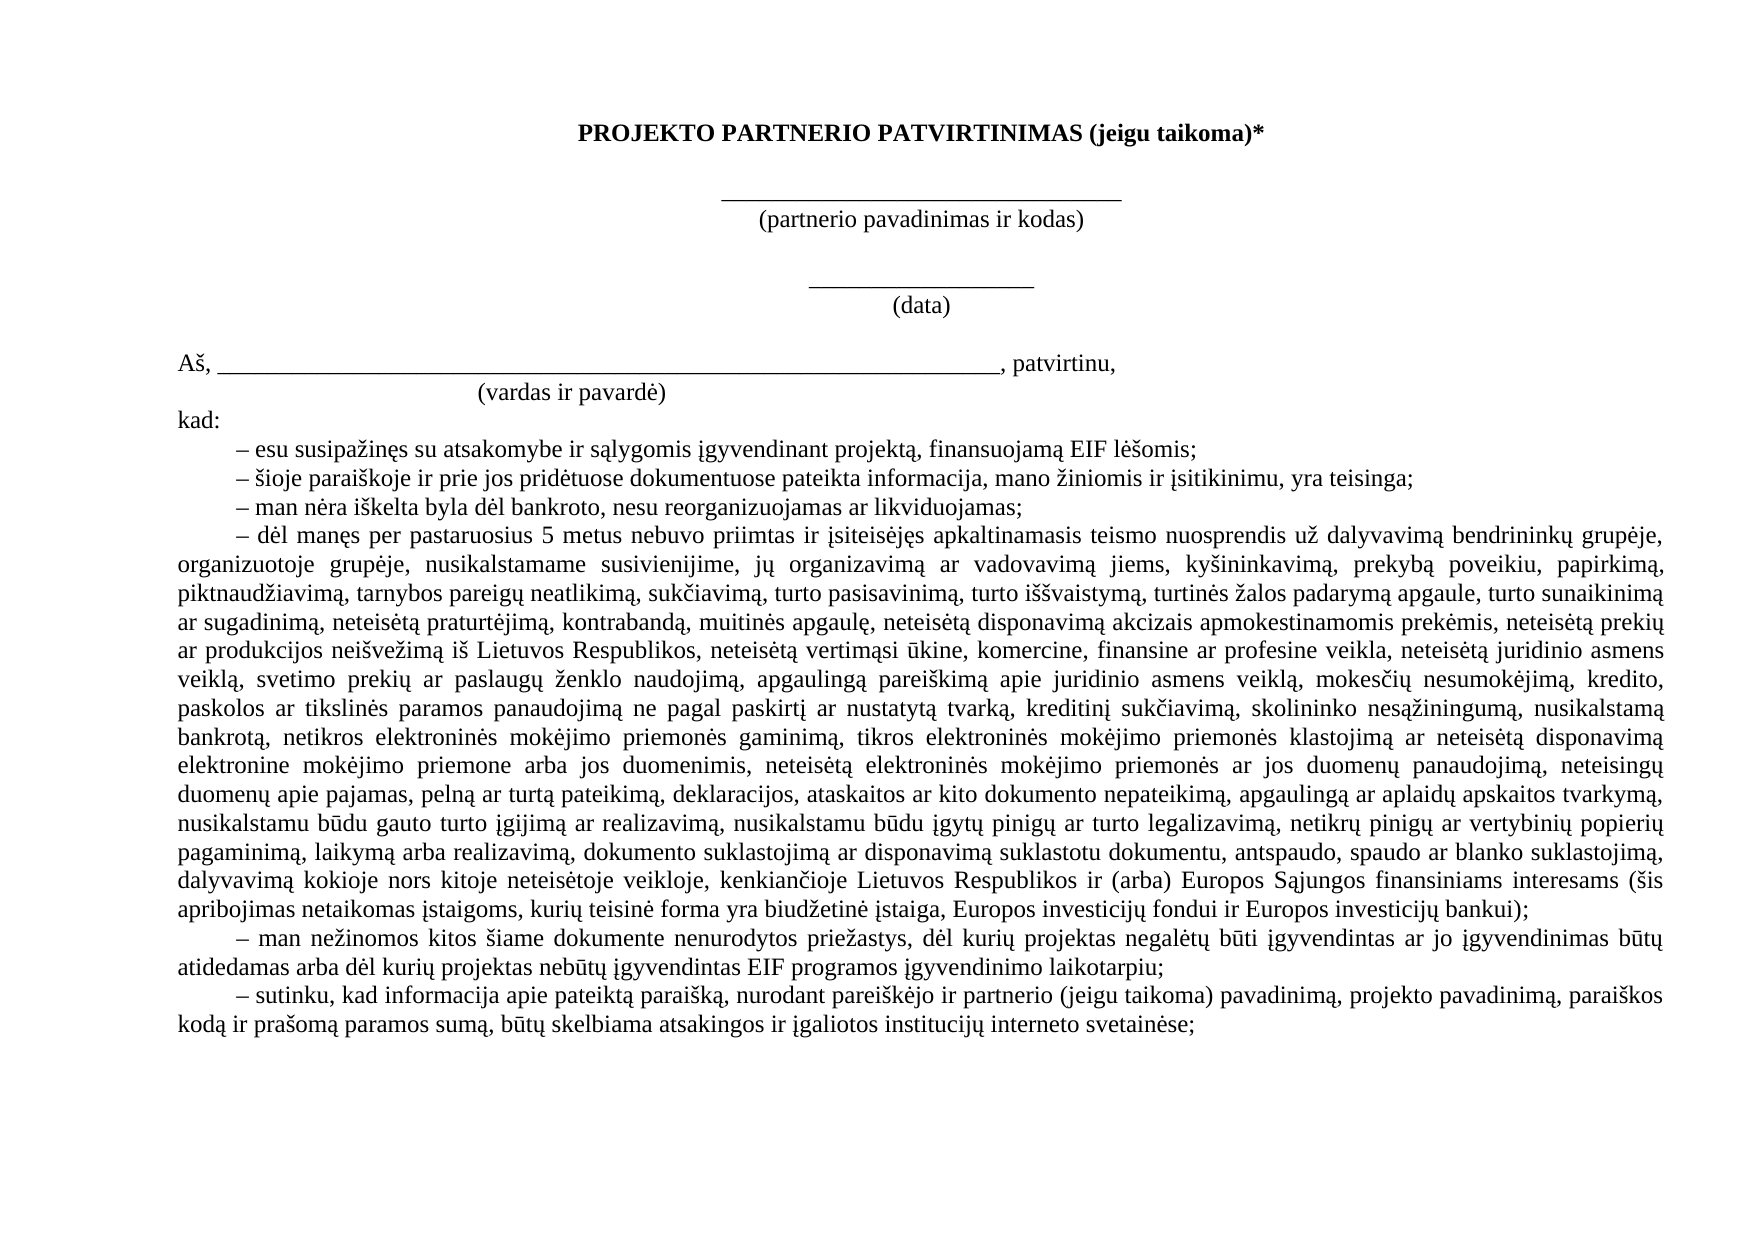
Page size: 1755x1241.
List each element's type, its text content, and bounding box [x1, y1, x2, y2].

text kad: [177, 406, 1666, 434]
text – šioje paraiškoje ir prie jos pridėtuose dokumentuose pateikta informacija, mano žiniomis ir įsitikinimu, yra teisinga; [177, 463, 1666, 492]
text – dėl manęs per pastaruosius 5 metus nebuvo priimtas ir įsiteisėjęs apkaltinamasis teismo nuosprendis už dalyvavimą bendrininkų grupėje, organizuotoje grupėje, nusikalstamame susivienijime, jų organizavimą ar vadovavimą jiems, kyšininkavimą, prekybą poveikiu, papirkimą, piktnaudžiavimą, tarnybos pareigų neatlikimą, sukčiavimą, turto pasisavinimą, turto iššvaistymą, turtinės žalos padarymą apgaule, turto sunaikinimą ar sugadinimą, neteisėtą praturtėjimą, kontrabandą, muitinės apgaulę, neteisėtą disponavimą akcizais apmokestinamomis prekėmis, neteisėtą prekių ar produkcijos neišvežimą iš Lietuvos Respublikos, neteisėtą vertimąsi ūkine, komercine, finansine ar profesine veikla, neteisėtą juridinio asmens veiklą, svetimo prekių ar paslaugų ženklo naudojimą, apgaulingą pareiškimą apie juridinio asmens veiklą, mokesčių nesumokėjimą, kredito, paskolos ar tikslinės paramos panaudojimą ne pagal paskirtį ar nustatytą tvarką, kreditinį sukčiavimą, skolininko nesąžiningumą, nusikalstamą bankrotą, netikros elektroninės mokėjimo priemonės gaminimą, tikros elektroninės mokėjimo priemonės klastojimą ar neteisėtą disponavimą elektronine mokėjimo priemone arba jos duomenimis, neteisėtą elektroninės mokėjimo priemonės ar jos duomenų panaudojimą, neteisingų duomenų apie pajamas, pelną ar turtą pateikimą, deklaracijos, ataskaitos ar kito dokumento nepateikimą, apgaulingą ar aplaidų apskaitos tvarkymą, nusikalstamu būdu gauto turto įgijimą ar realizavimą, nusikalstamu būdu įgytų pinigų ar turto legalizavimą, netikrų pinigų ar vertybinių popierių pagaminimą, laikymą arba realizavimą, dokumento suklastojimą ar disponavimą suklastotu dokumentu, antspaudo, spaudo ar blanko suklastojimą, dalyvavimą kokioje nors kitoje neteisėtoje veikloje, kenkiančioje Lietuvos Respublikos ir (arba) Europos Sąjungos finansiniams interesams (šis apribojimas netaikomas įstaigoms, kurių teisinė forma yra biudžetinė įstaiga, Europos investicijų fondui ir Europos investicijų bankui); [177, 521, 1666, 923]
text __________________ [177, 262, 1666, 291]
text ________________________________ [177, 176, 1666, 204]
text (vardas ir pavardė) [177, 377, 1666, 406]
text – man nėra iškelta byla dėl bankroto, nesu reorganizuojamas ar likviduojamas; [177, 492, 1666, 521]
text (data) [177, 291, 1666, 319]
text (partnerio pavadinimas ir kodas) [177, 204, 1666, 233]
text – sutinku, kad informacija apie pateiktą paraišką, nurodant pareiškėjo ir partnerio (jeigu taikoma) pavadinimą, projekto pavadinimą, paraiškos kodą ir prašomą paramos sumą, būtų skelbiama atsakingos ir įgaliotos institucijų interneto svetainėse; [177, 981, 1666, 1038]
text – man nežinomos kitos šiame dokumente nenurodytos priežastys, dėl kurių projektas negalėtų būti įgyvendintas ar jo įgyvendinimas būtų atidedamas arba dėl kurių projektas nebūtų įgyvendintas EIF programos įgyvendinimo laikotarpiu; [177, 923, 1666, 981]
text Aš, , patvirtinu, [177, 348, 1666, 377]
text – esu susipažinęs su atsakomybe ir sąlygomis įgyvendinant projektą, finansuojamą EIF lėšomis; [177, 434, 1666, 463]
text PROJEKTO PARTNERIO PATVIRTINIMAS (jeigu taikoma)* [177, 118, 1666, 147]
